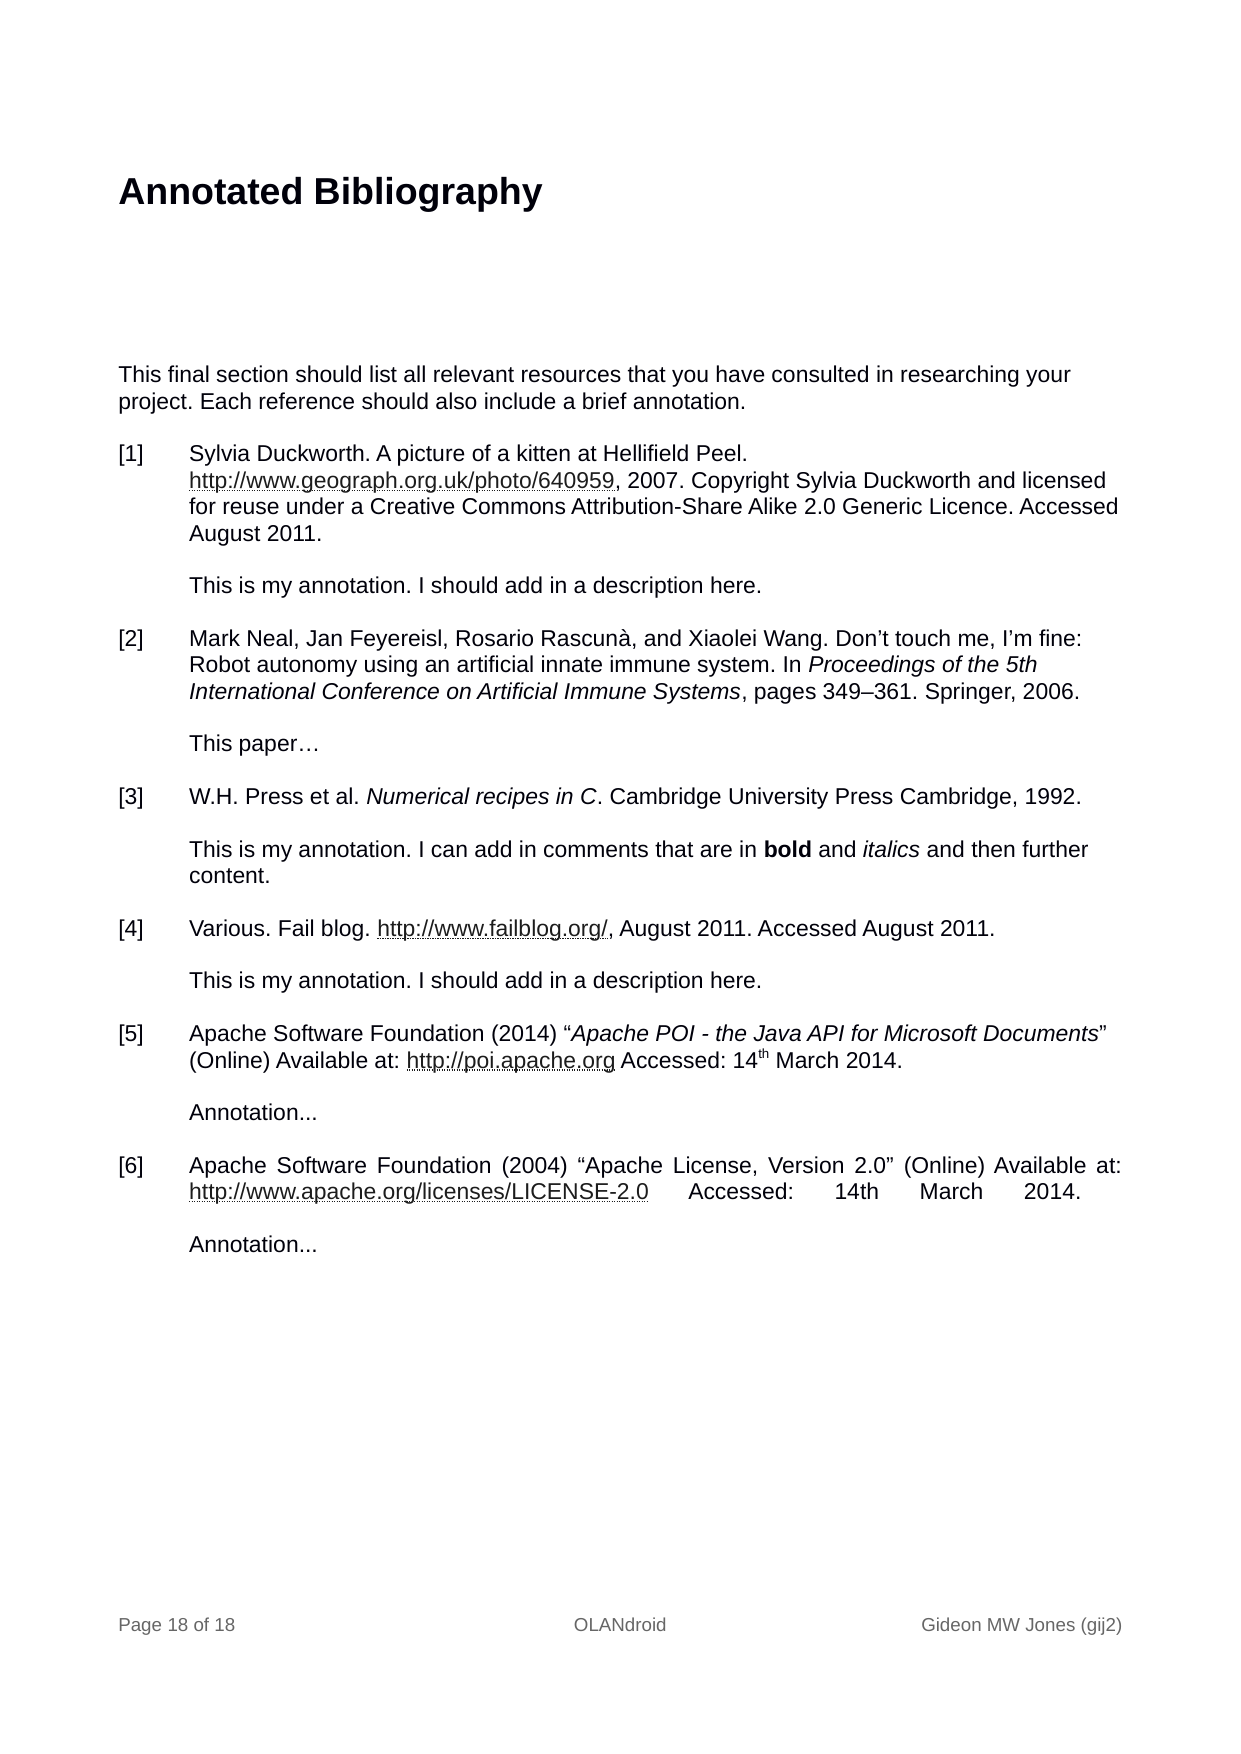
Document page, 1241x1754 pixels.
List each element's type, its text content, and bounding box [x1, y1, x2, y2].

list Apache Software Foundation (2004) “Apache License, Version 2.0” (Online) Available at: http://www.apache.org/licenses/LICENSE-2.0 Accessed: 14th March 2014. Annotation... [118, 1152, 1122, 1284]
list W.H. Press et al. Numerical recipes in C. Cambridge University Press Cambridge, 1992. This is my annotation. I can add in comments that are in bold and italics and then further content. [118, 783, 1122, 915]
list Mark Neal, Jan Feyereisl, Rosario Rascunà, and Xiaolei Wang. Don’t touch me, I’m fine: Robot autonomy using an artificial innate immune system. In Proceedings of the 5th International Conference on Artificial Immune Systems, pages 349–361. Springer, 2006. This paper… [118, 625, 1122, 783]
list Sylvia Duckworth. A picture of a kitten at Hellifield Peel. http://www.geograph.org.uk/photo/640959, 2007. Copyright Sylvia Duckworth and licensed for reuse under a Creative Commons Attribution-Share Alike 2.0 Generic Licence. Accessed August 2011. This is my annotation. I should add in a description here. [118, 440, 1122, 625]
list Various. Fail blog. http://www.failblog.org/, August 2011. Accessed August 2011. This is my annotation. I should add in a description here. [118, 915, 1122, 994]
text This final section should list all relevant resources that you have consulted in researching your project. Each reference should also include a brief annotation. [118, 361, 1122, 414]
list Apache Software Foundation (2014) “Apache POI - the Java API for Microsoft Documents” (Online) Available at: http://poi.apache.org Accessed: 14th March 2014. Annotation... [118, 1020, 1122, 1126]
subtitle Annotated Bibliography [118, 169, 1122, 213]
